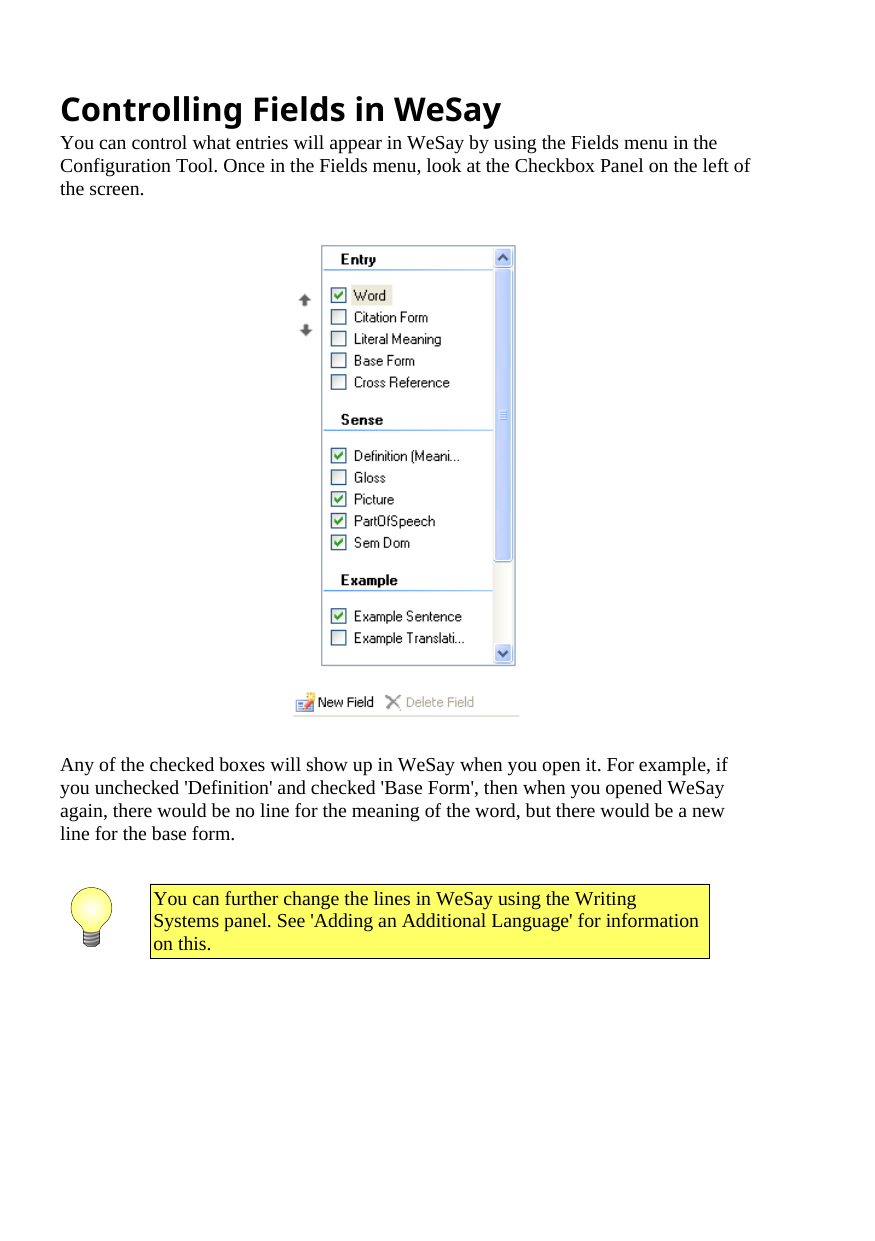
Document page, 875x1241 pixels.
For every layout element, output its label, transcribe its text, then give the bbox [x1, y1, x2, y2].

text You can further change the lines in WeSay using the Writing Systems panel. See 'Adding an Additional Language' for information on this. [151, 885, 709, 958]
subtitle Controlling Fields in WeSay [60, 87, 754, 131]
text You can control what entries will appear in WeSay by using the Fields menu in the Configuration Tool. Once in the Fields menu, look at the Checkbox Panel on the left of the screen. [60, 131, 754, 200]
picture [291, 238, 523, 724]
picture [60, 886, 121, 947]
text Any of the checked boxes will show up in WeSay when you open it. For example, if you unchecked 'Definition' and checked 'Base Form', then when you opened WeSay again, there would be no line for the meaning of the word, but there would be a new line for the base form. [60, 209, 754, 844]
